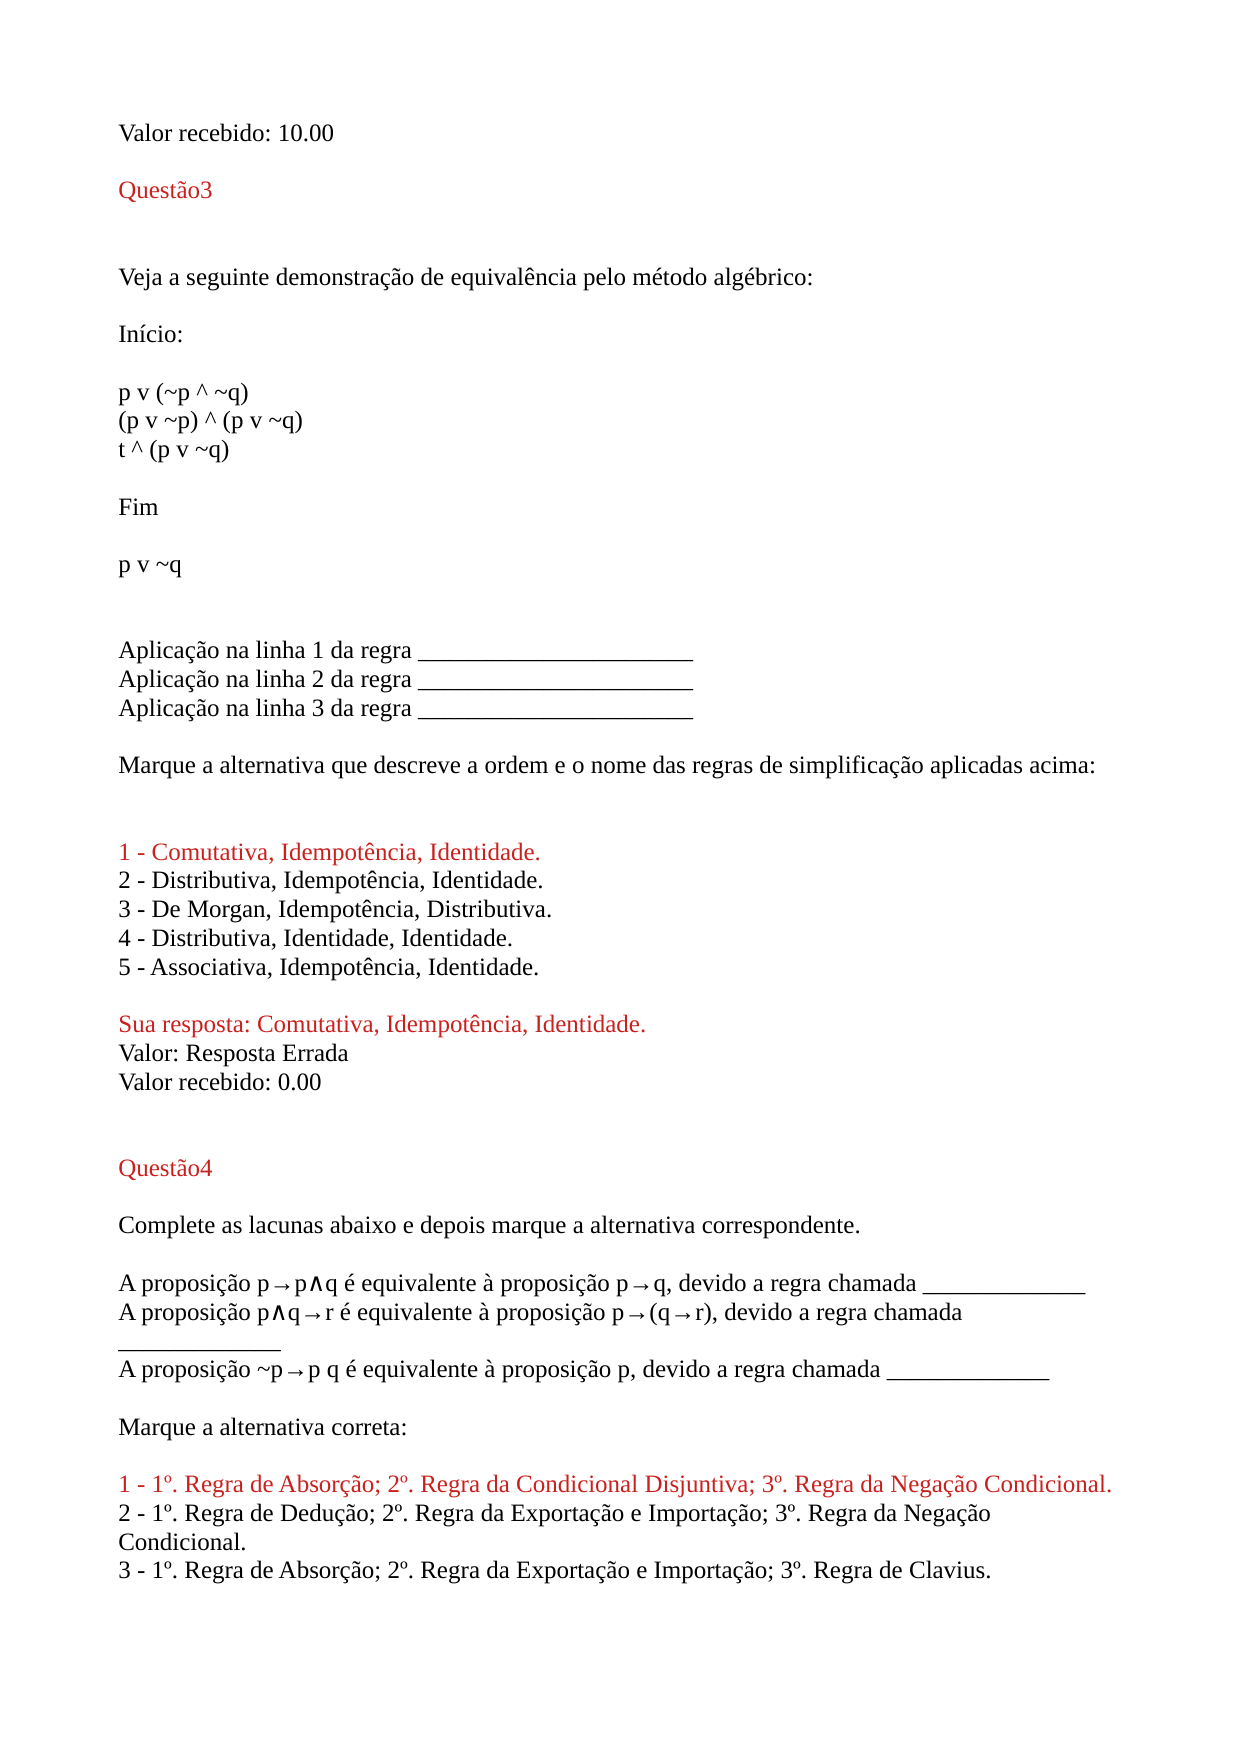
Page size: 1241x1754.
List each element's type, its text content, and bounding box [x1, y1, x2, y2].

text 3 - De Morgan, Idempotência, Distributiva. [118, 894, 1122, 923]
text Início: [118, 319, 1122, 348]
text Complete as lacunas abaixo e depois marque a alternativa correspondente. [118, 1211, 1122, 1239]
text 2 - Distributiva, Idempotência, Identidade. [118, 866, 1122, 894]
text Sua resposta: Comutativa, Idempotência, Identidade. [118, 1009, 1122, 1038]
text Marque a alternativa correta: [118, 1412, 1122, 1441]
text t ^ (p v ~q) [118, 434, 1122, 463]
text p v (~p ^ ~q) [118, 377, 1122, 406]
text Questão3 [118, 176, 1122, 204]
text 2 - 1º. Regra de Dedução; 2º. Regra da Exportação e Importação; 3º. Regra da Negação Condicional. [118, 1498, 1122, 1556]
text 1 - 1º. Regra de Absorção; 2º. Regra da Condicional Disjuntiva; 3º. Regra da Negação Condicional. [118, 1469, 1122, 1498]
text 1 - Comutativa, Idempotência, Identidade. [118, 837, 1122, 866]
text Fim [118, 492, 1122, 521]
text Veja a seguinte demonstração de equivalência pelo método algébrico: [118, 262, 1122, 291]
text p v ~q [118, 549, 1122, 578]
text Valor: Resposta Errada [118, 1038, 1122, 1067]
text A proposição ~p→p q é equivalente à proposição p, devido a regra chamada _____________ [118, 1354, 1122, 1383]
text 3 - 1º. Regra de Absorção; 2º. Regra da Exportação e Importação; 3º. Regra de Clavius. [118, 1556, 1122, 1584]
text Aplicação na linha 1 da regra ______________________ [118, 636, 1122, 664]
text Valor recebido: 0.00 [118, 1067, 1122, 1096]
text Aplicação na linha 2 da regra ______________________ [118, 664, 1122, 693]
text A proposição p∧q→r é equivalente à proposição p→(q→r), devido a regra chamada _____________ [118, 1297, 1122, 1354]
text 4 - Distributiva, Identidade, Identidade. [118, 923, 1122, 952]
text Aplicação na linha 3 da regra ______________________ [118, 693, 1122, 722]
text Marque a alternativa que descreve a ordem e o nome das regras de simplificação aplicadas acima: [118, 751, 1122, 779]
text Valor recebido: 10.00 [118, 118, 1122, 147]
text 5 - Associativa, Idempotência, Identidade. [118, 952, 1122, 981]
text A proposição p→p∧q é equivalente à proposição p→q, devido a regra chamada _____________ [118, 1268, 1122, 1297]
text Questão4 [118, 1153, 1122, 1182]
text (p v ~p) ^ (p v ~q) [118, 406, 1122, 434]
